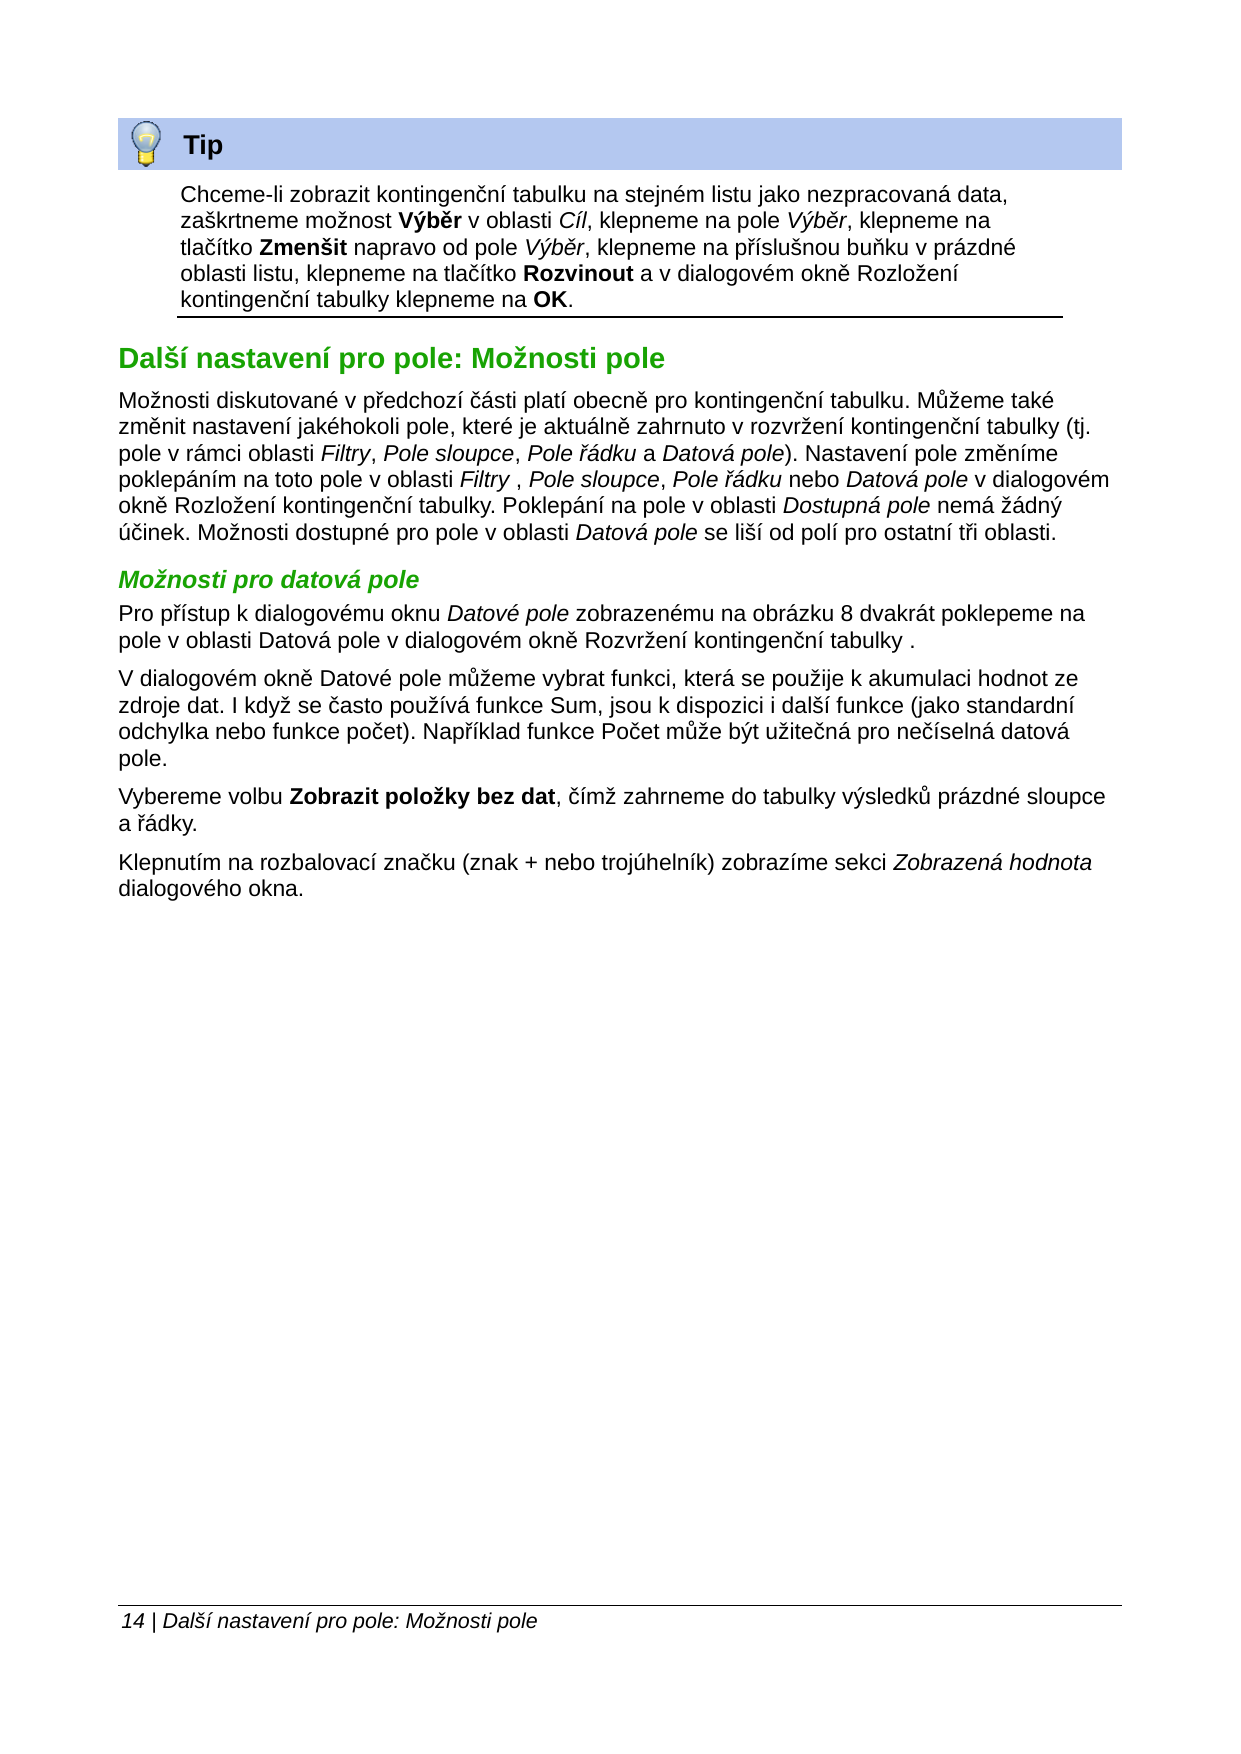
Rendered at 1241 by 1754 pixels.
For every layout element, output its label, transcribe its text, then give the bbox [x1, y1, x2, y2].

text Klepnutím na rozbalovací značku (znak + nebo trojúhelník) zobrazíme sekci Zobrazená hodnota dialogového okna. [118, 848, 1122, 901]
text Chceme-li zobrazit kontingenční tabulku na stejném listu jako nezpracovaná data, zaškrtneme možnost Výběr v oblasti Cíl, klepneme na pole Výběr, klepneme na tlačítko Zmenšit napravo od pole Výběr, klepneme na příslušnou buňku v prázdné oblasti listu, klepneme na tlačítko Rozvinout a v dialogovém okně Rozložení kontingenční tabulky klepneme na OK. [177, 178, 1063, 316]
subtitle Tip [118, 118, 1122, 170]
text Možnosti diskutované v předchozí části platí obecně pro kontingenční tabulku. Můžeme také změnit nastavení jakéhokoli pole, které je aktuálně zahrnuto v rozvržení kontingenční tabulky (tj. pole v rámci oblasti Filtry, Pole sloupce, Pole řádku a Datová pole). Nastavení pole změníme poklepáním na toto pole v oblasti Filtry , Pole sloupce, Pole řádku nebo Datová pole v dialogovém okně Rozložení kontingenční tabulky. Poklepání na pole v oblasti Dostupná pole nemá žádný účinek. Možnosti dostupné pro pole v oblasti Datová pole se liší od polí pro ostatní tři oblasti. [118, 387, 1122, 545]
text Vybereme volbu Zobrazit položky bez dat, čímž zahrneme do tabulky výsledků prázdné sloupce a řádky. [118, 783, 1122, 836]
subtitle Možnosti pro datová pole [118, 566, 1122, 594]
text V dialogovém okně Datové pole můžeme vybrat funkci, která se použije k akumulaci hodnot ze zdroje dat. I když se často používá funkce Sum, jsou k dispozici i další funkce (jako standardní odchylka nebo funkce počet). Například funkce Počet může být užitečná pro nečíselná datová pole. [118, 665, 1122, 771]
picture [119, 119, 170, 170]
text Pro přístup k dialogovému oknu Datové pole zobrazenému na obrázku 8 dvakrát poklepeme na pole v oblasti Datová pole v dialogovém okně Rozvržení kontingenční tabulky . [118, 600, 1122, 653]
subtitle Další nastavení pro pole: Možnosti pole [118, 341, 1122, 375]
